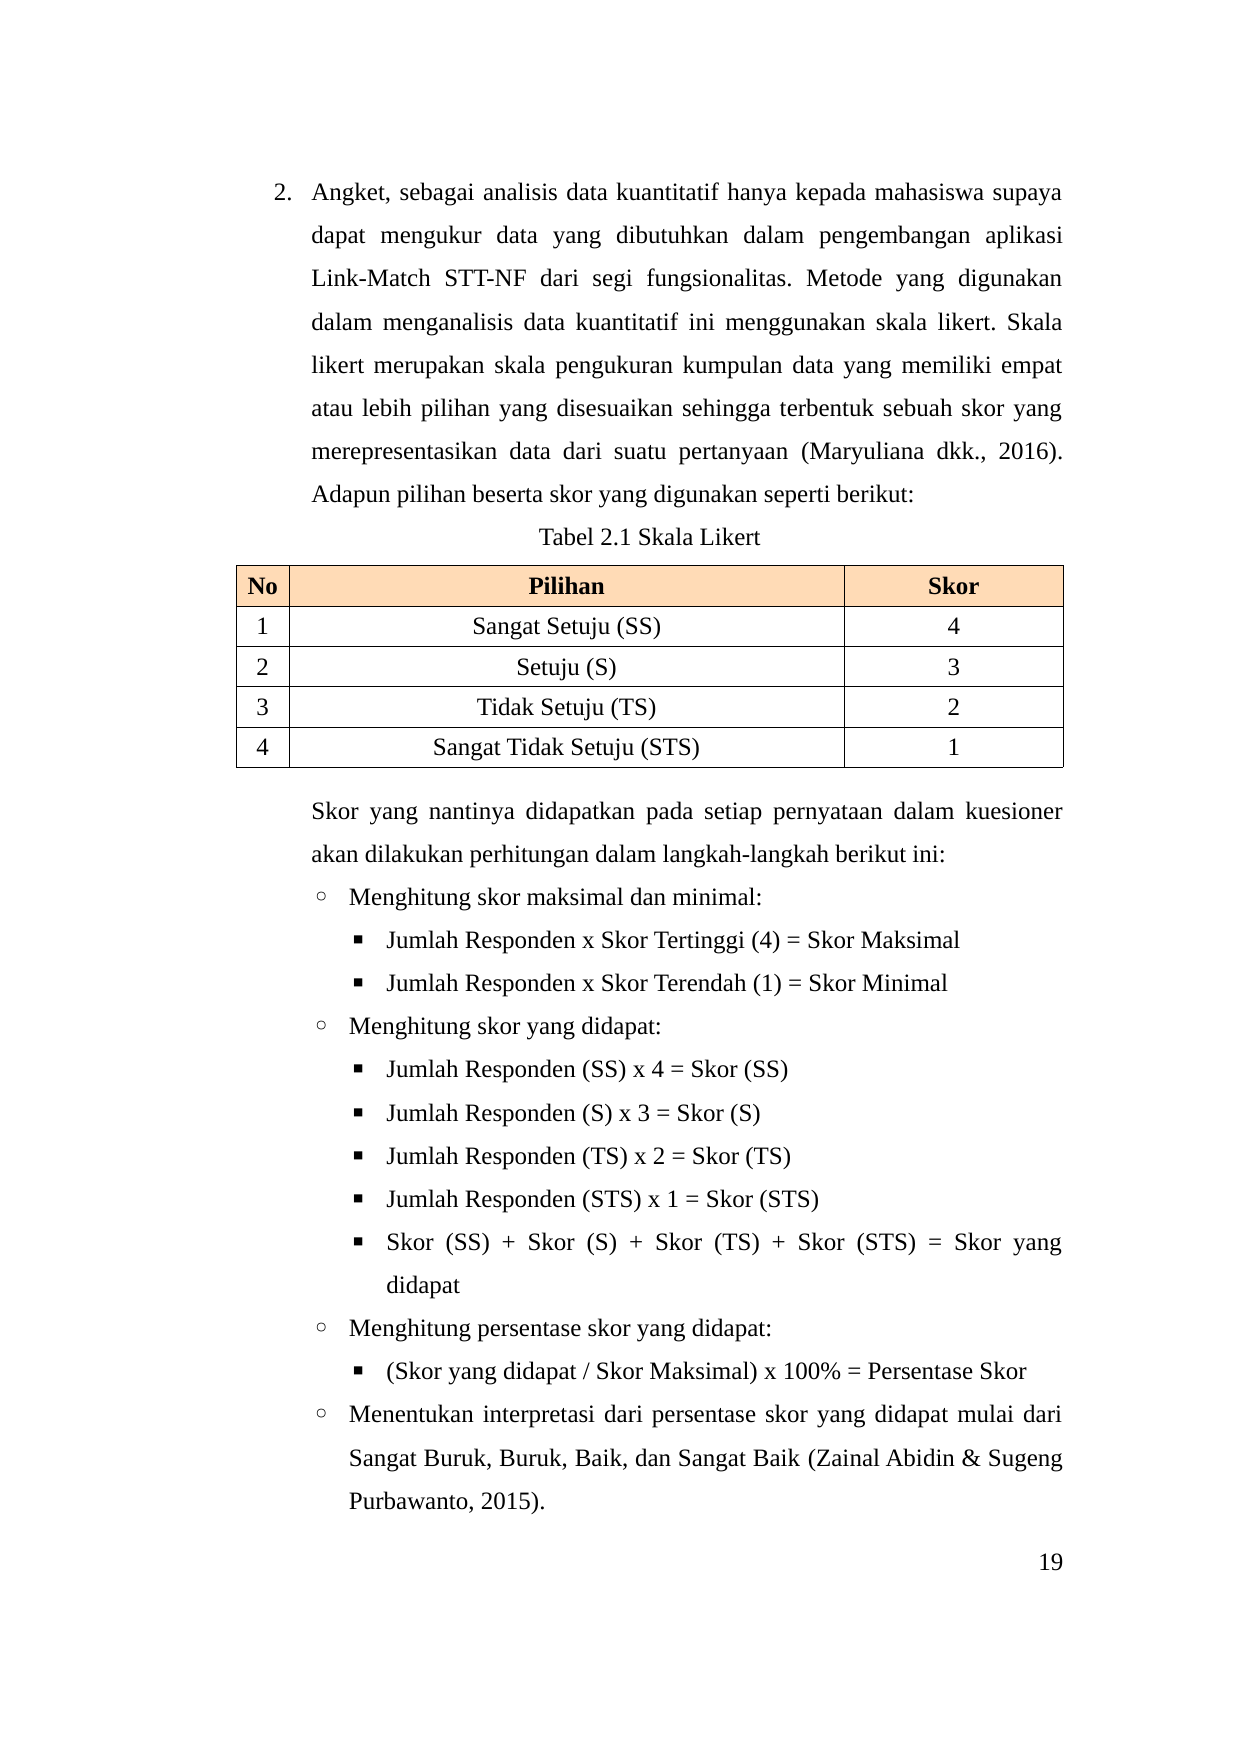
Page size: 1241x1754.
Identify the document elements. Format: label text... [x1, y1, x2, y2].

table_cell 2 [845, 687, 1063, 727]
list Menghitung skor maksimal dan minimal: [311, 882, 1063, 911]
list Skor (SS) + Skor (S) + Skor (TS) + Skor (STS) = Skor yang didapat [349, 1227, 1063, 1299]
list Jumlah Responden x Skor Terendah (1) = Skor Minimal [349, 968, 1063, 997]
list Menghitung skor yang didapat: [311, 1011, 1063, 1040]
table_cell 2 [237, 647, 289, 686]
list Menentukan interpretasi dari persentase skor yang didapat mulai dari Sangat Buruk, Buruk, Baik, dan Sangat Baik (Zainal Abidin & Sugeng Purbawanto, 2015). [311, 1399, 1063, 1514]
table_cell Setuju (S) [290, 647, 844, 686]
table_cell 4 [237, 728, 289, 767]
table_cell 1 [237, 607, 289, 646]
list Menghitung persentase skor yang didapat: [311, 1313, 1063, 1342]
list Jumlah Responden (TS) x 2 = Skor (TS) [349, 1141, 1063, 1169]
list Skor yang nantinya didapatkan pada setiap pernyataan dalam kuesioner akan dilakukan perhitungan dalam langkah-langkah berikut ini: [274, 796, 1063, 868]
table_cell Sangat Setuju (SS) [290, 607, 844, 646]
list Angket, sebagai analisis data kuantitatif hanya kepada mahasiswa supaya dapat mengukur data yang dibutuhkan dalam pengembangan aplikasi Link-Match STT-NF dari segi fungsionalitas. Metode yang digunakan dalam menganalisis data kuantitatif ini menggunakan skala likert. Skala likert merupakan skala pengukuran kumpulan data yang memiliki empat atau lebih pilihan yang disesuaikan sehingga terbentuk sebuah skor yang merepresentasikan data dari suatu pertanyaan (Maryuliana dkk., 2016). Adapun pilihan beserta skor yang digunakan seperti berikut: [274, 177, 1063, 508]
list (Skor yang didapat / Skor Maksimal) x 100% = Persentase Skor [349, 1356, 1063, 1385]
table_cell Tidak Setuju (TS) [290, 687, 844, 727]
list Jumlah Responden (STS) x 1 = Skor (STS) [349, 1184, 1063, 1213]
table_cell 3 [237, 687, 289, 727]
list Jumlah Responden (S) x 3 = Skor (S) [349, 1098, 1063, 1126]
list Jumlah Responden (SS) x 4 = Skor (SS) [349, 1054, 1063, 1083]
table_header Pilihan [290, 566, 844, 606]
table_header No [237, 566, 289, 606]
list Jumlah Responden x Skor Tertinggi (4) = Skor Maksimal [349, 925, 1063, 954]
table_cell 1 [845, 728, 1063, 767]
table_cell Sangat Tidak Setuju (STS) [290, 728, 844, 767]
table_header Skor [845, 566, 1063, 606]
table_cell 3 [845, 647, 1063, 686]
text Tabel 2.1 Skala Likert [236, 522, 1063, 551]
table_cell 4 [845, 607, 1063, 646]
